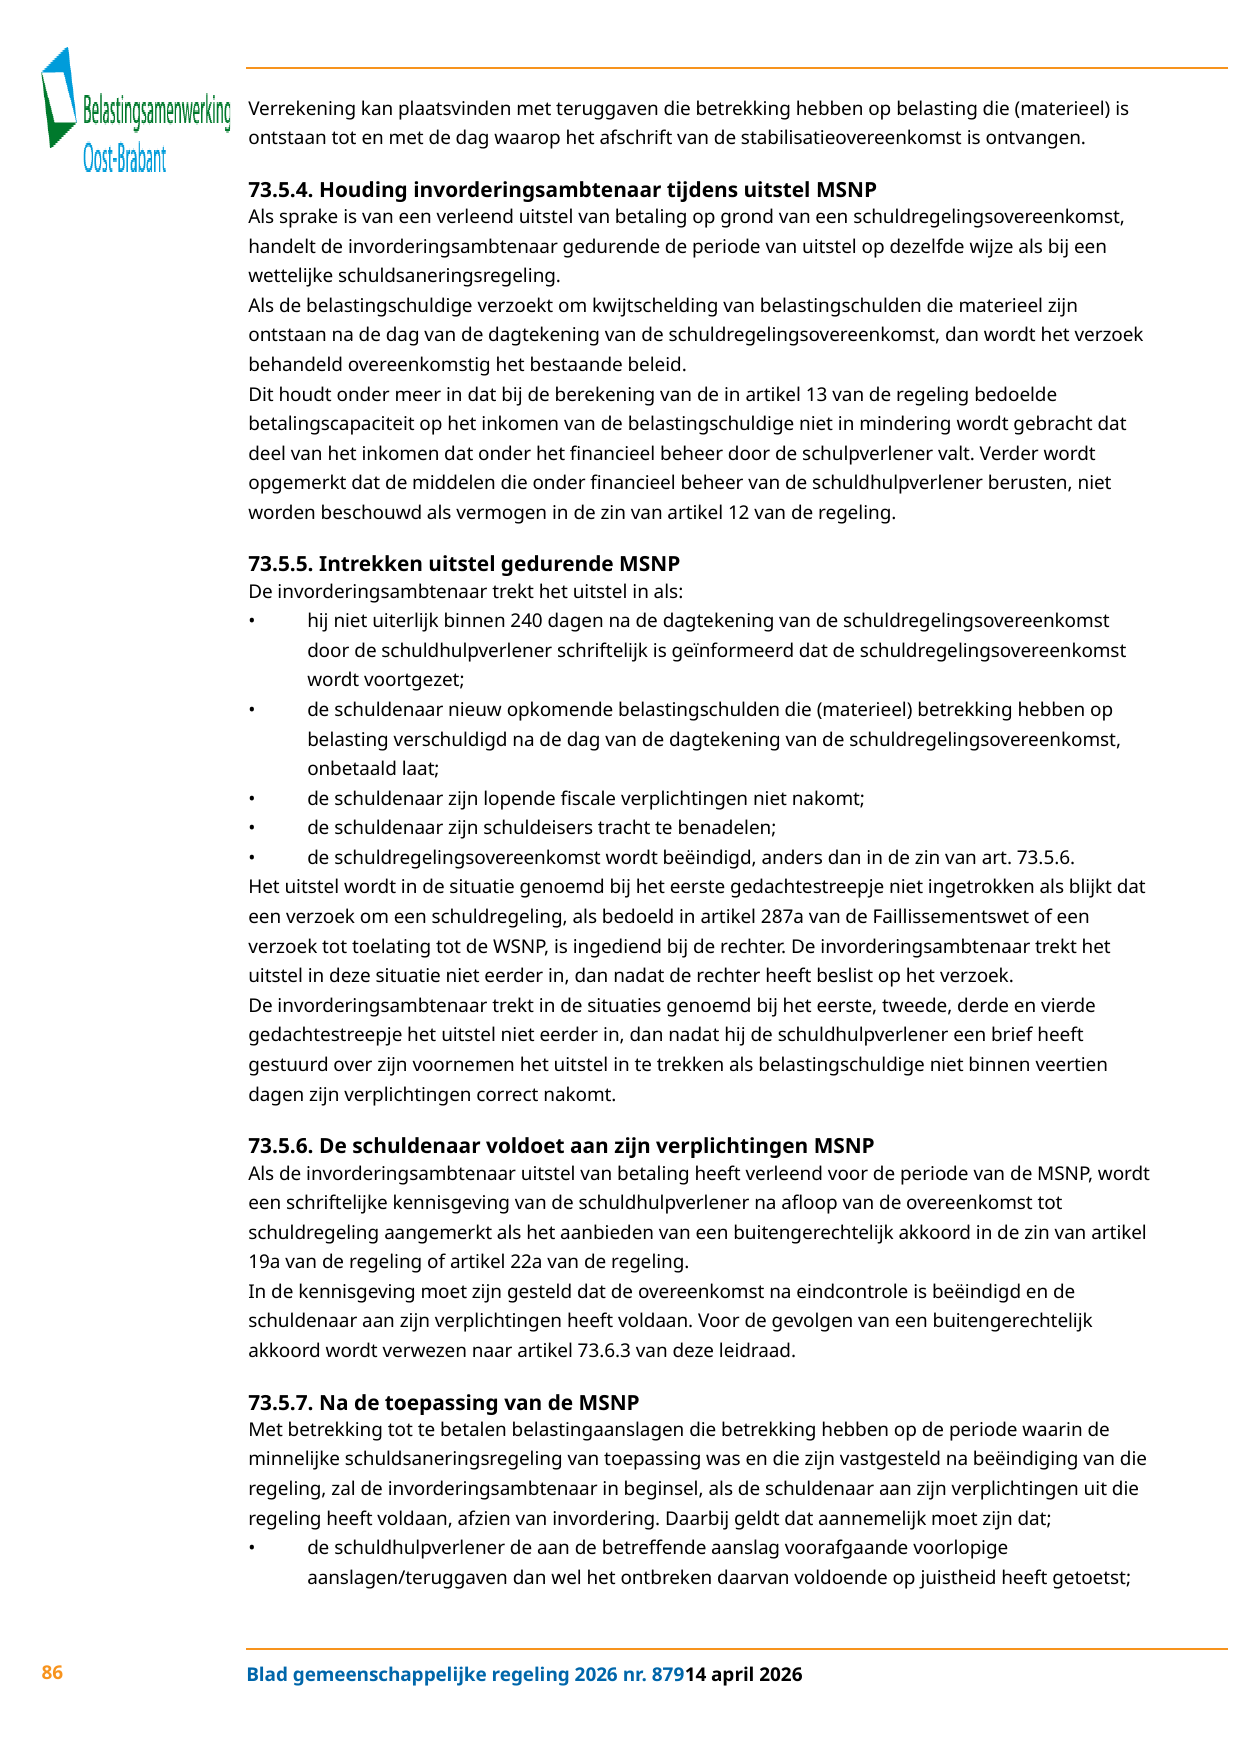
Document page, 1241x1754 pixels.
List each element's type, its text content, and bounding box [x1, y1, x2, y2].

list de schuldenaar nieuw opkomende belastingschulden die (materieel) betrekking hebben op belasting verschuldigd na de dag van de dagtekening van de schuldregelingsovereenkomst, onbetaald laat; [248, 696, 1152, 781]
text Het uitstel wordt in de situatie genoemd bij het eerste gedachtestreepje niet ingetrokken als blijkt dat een verzoek om een schuldregeling, als bedoeld in artikel 287a van de Faillissementswet of een verzoek tot toelating tot de WSNP, is ingediend bij de rechter. De invorderingsambtenaar trekt het uitstel in deze situatie niet eerder in, dan nadat de rechter heeft beslist op het verzoek. [248, 874, 1152, 988]
text Als de belastingschuldige verzoekt om kwijtschelding van belastingschulden die materieel zijn ontstaan na de dag van de dagtekening van de schuldregelingsovereenkomst, dan wordt het verzoek behandeld overeenkomstig het bestaande beleid. [248, 292, 1152, 377]
text Als de invorderingsambtenaar uitstel van betaling heeft verleend voor de periode van de MSNP, wordt een schriftelijke kennisgeving van de schuldhulpverlener na afloop van de overeenkomst tot schuldregeling aangemerkt als het aanbieden van een buitengerechtelijk akkoord in de zin van artikel 19a van de regeling of artikel 22a van de regeling. [248, 1160, 1152, 1274]
text 73.5.4. Houding invorderingsambtenaar tijdens uitstel MSNP [248, 175, 1152, 203]
picture [41, 47, 231, 172]
picture [129, 155, 134, 172]
picture [86, 146, 91, 169]
text Met betrekking tot te betalen belastingaanslagen die betrekking hebben op de periode waarin de minnelijke schuldsaneringsregeling van toepassing was en die zijn vastgesteld na beëindiging van die regeling, zal de invorderingsambtenaar in beginsel, als de schuldenaar aan zijn verplichtingen uit die regeling heeft voldaan, afzien van invordering. Daarbij geldt dat aannemelijk moet zijn dat; [248, 1416, 1152, 1531]
list de schuldenaar zijn lopende fiscale verplichtingen niet nakomt; [248, 785, 1152, 811]
text De invorderingsambtenaar trekt in de situaties genoemd bij het eerste, tweede, derde en vierde gedachtestreepje het uitstel niet eerder in, dan nadat hij de schuldhulpverlener een brief heeft gestuurd over zijn voornemen het uitstel in te trekken als belastingschuldige niet binnen veertien dagen zijn verplichtingen correct nakomt. [248, 992, 1152, 1107]
text Als sprake is van een verleend uitstel van betaling op grond van een schuldregelingsovereenkomst, handelt de invorderingsambtenaar gedurende de periode van uitstel op dezelfde wijze als bij een wettelijke schuldsaneringsregeling. [248, 203, 1152, 288]
picture [100, 161, 105, 172]
list de schuldenaar zijn schuldeisers tracht te benadelen; [248, 814, 1152, 840]
text 73.5.6. De schuldenaar voldoet aan zijn verplichtingen MSNP [248, 1131, 1152, 1160]
picture [91, 163, 96, 172]
text 73.5.5. Intrekken uitstel gedurende MSNP [248, 549, 1152, 578]
text Verrekening kan plaatsvinden met teruggaven die betrekking hebben op belasting die (materieel) is ontstaan tot en met de dag waarop het afschrift van de stabilisatieovereenkomst is ontvangen. [248, 95, 1152, 150]
list hij niet uiterlijk binnen 240 dagen na de dagtekening van de schuldregelingsovereenkomst door de schuldhulpverlener schriftelijk is geïnformeerd dat de schuldregelingsovereenkomst wordt voortgezet; [248, 607, 1152, 692]
text 73.5.7. Na de toepassing van de MSNP [248, 1388, 1152, 1416]
text In de kennisgeving moet zijn gesteld dat de overeenkomst na eindcontrole is beëindigd en de schuldenaar aan zijn verplichtingen heeft voldaan. Voor de gevolgen van een buitengerechtelijk akkoord wordt verwezen naar artikel 73.6.3 van deze leidraad. [248, 1278, 1152, 1363]
list de schuldhulpverlener de aan de betreffende aanslag voorafgaande voorlopige aanslagen/teruggaven dan wel het ontbreken daarvan voldoende op juistheid heeft getoetst; en [248, 1534, 1152, 1590]
list de schuldregelingsovereenkomst wordt beëindigd, anders dan in de zin van art. 73.5.6. [248, 844, 1152, 870]
text De invorderingsambtenaar trekt het uitstel in als: [248, 578, 1152, 604]
text Dit houdt onder meer in dat bij de berekening van de in artikel 13 van de regeling bedoelde betalingscapaciteit op het inkomen van de belastingschuldige niet in mindering wordt gebracht dat deel van het inkomen dat onder het financieel beheer door de schulpverlener valt. Verder wordt opgemerkt dat de middelen die onder financieel beheer van de schuldhulpverlener berusten, niet worden beschouwd als vermogen in de zin van artikel 12 van de regeling. [248, 381, 1152, 525]
